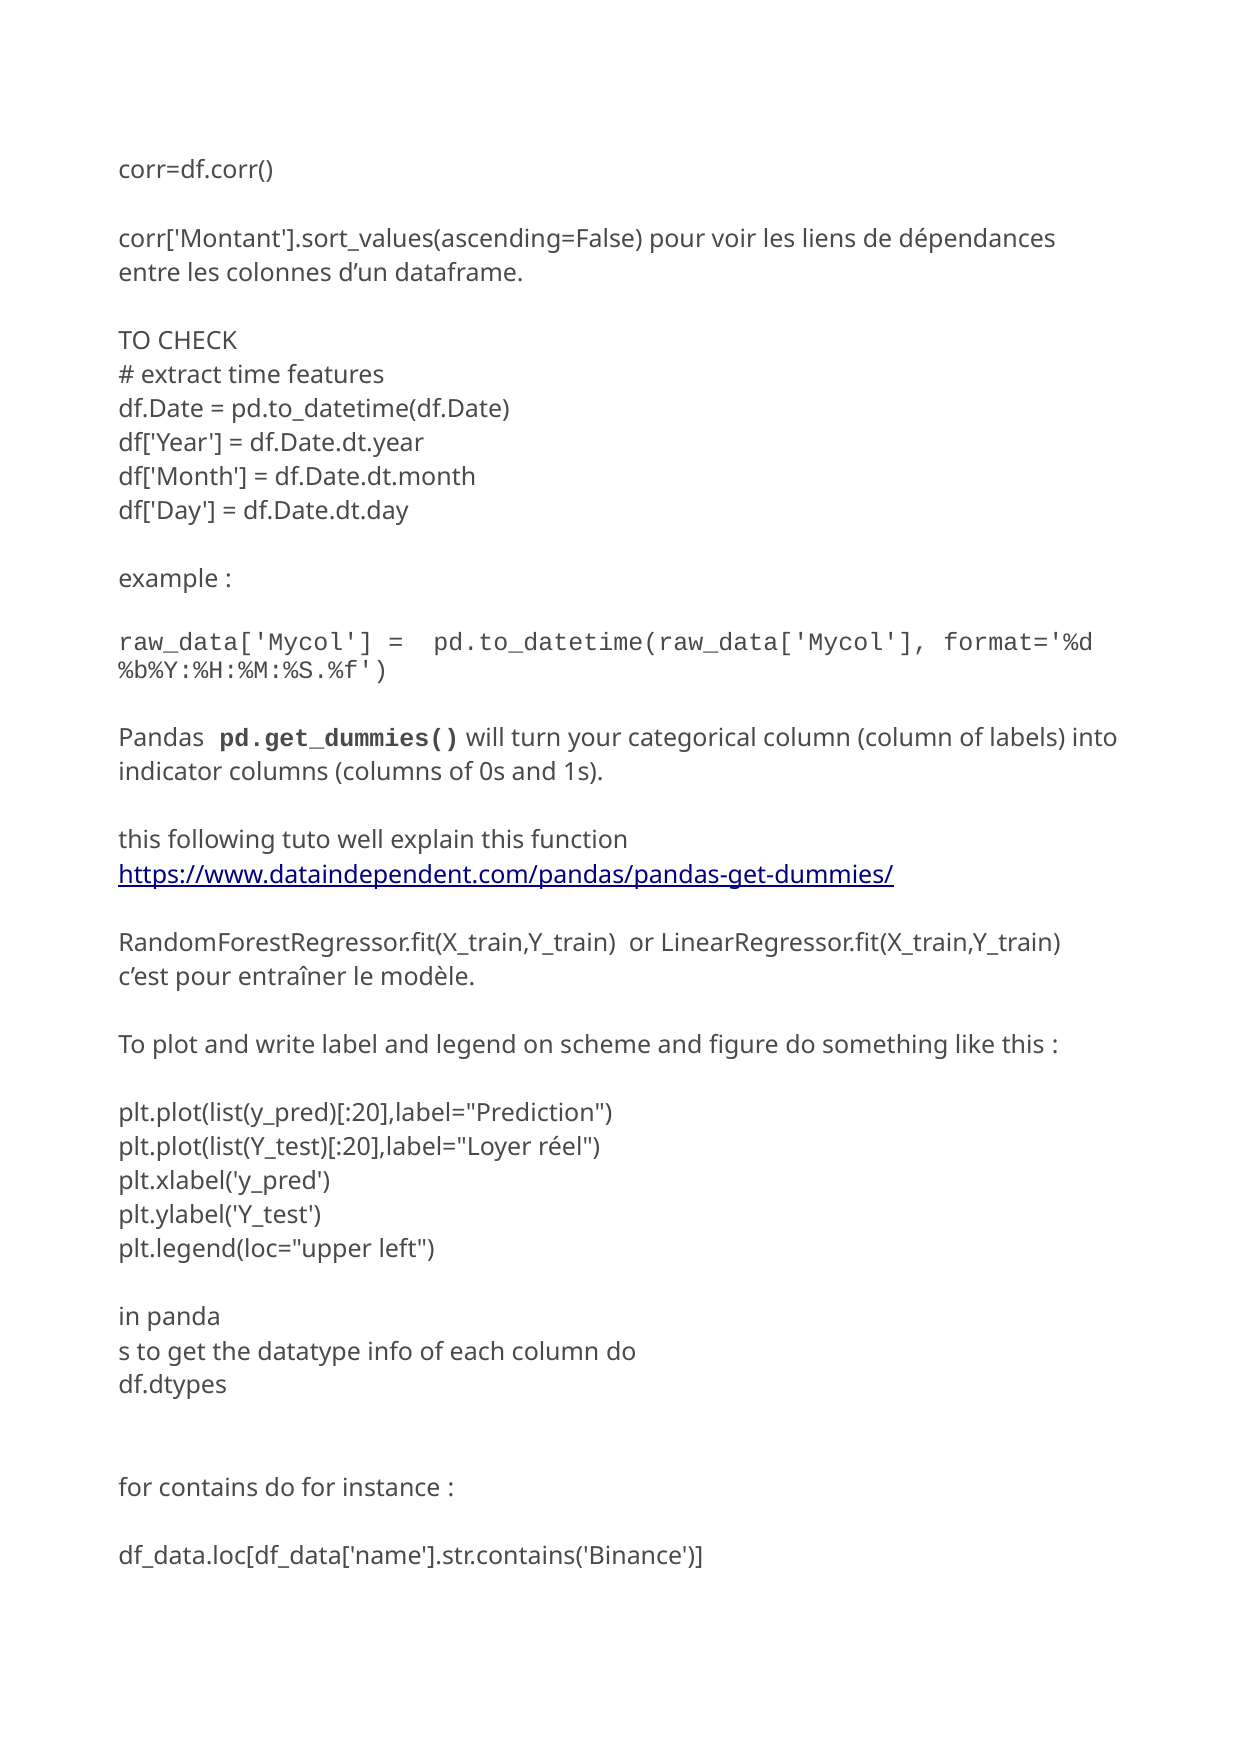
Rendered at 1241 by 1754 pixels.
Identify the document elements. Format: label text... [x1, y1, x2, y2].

text Pandas pd.get_dummies() will turn your categorical column (column of labels) into indicator columns (columns of 0s and 1s). [118, 720, 1122, 788]
text df_data.loc[df_data['name'].str.contains('Binance')] [118, 1537, 1122, 1572]
text df['Month'] = df.Date.dt.month [118, 459, 1122, 493]
text df.Date = pd.to_datetime(df.Date) [118, 391, 1122, 425]
text example : [118, 561, 1122, 595]
text df.dtypes [118, 1367, 1122, 1401]
text df['Year'] = df.Date.dt.year [118, 425, 1122, 459]
text plt.plot(list(y_pred)[:20],label="Prediction") [118, 1095, 1122, 1129]
text this following tuto well explain this function [118, 822, 1122, 856]
text s to get the datatype info of each column do [118, 1333, 1122, 1367]
text plt.plot(list(Y_test)[:20],label="Loyer réel") [118, 1129, 1122, 1163]
text in panda [118, 1299, 1122, 1333]
text RandomForestRegressor.fit(X_train,Y_train) or LinearRegressor.fit(X_train,Y_train) c’est pour entraîner le modèle. [118, 924, 1122, 992]
text plt.xlabel('y_pred') [118, 1163, 1122, 1197]
text plt.legend(loc="upper left") [118, 1231, 1122, 1265]
text # extract time features [118, 357, 1122, 391]
text for contains do for instance : [118, 1469, 1122, 1503]
text df['Day'] = df.Date.dt.day [118, 493, 1122, 527]
text To plot and write label and legend on scheme and figure do something like this : [118, 1027, 1122, 1061]
text raw_data['Mycol'] = pd.to_datetime(raw_data['Mycol'], format='%d%b%Y:%H:%M:%S.%f') [118, 629, 1122, 686]
text corr['Montant'].sort_values(ascending=False) pour voir les liens de dépendances entre les colonnes d’un dataframe. [118, 220, 1122, 288]
text corr=df.corr() [118, 152, 1122, 186]
text TO CHECK [118, 322, 1122, 357]
text plt.ylabel('Y_test') [118, 1197, 1122, 1231]
text https://www.dataindependent.com/pandas/pandas-get-dummies/ [118, 856, 1122, 890]
